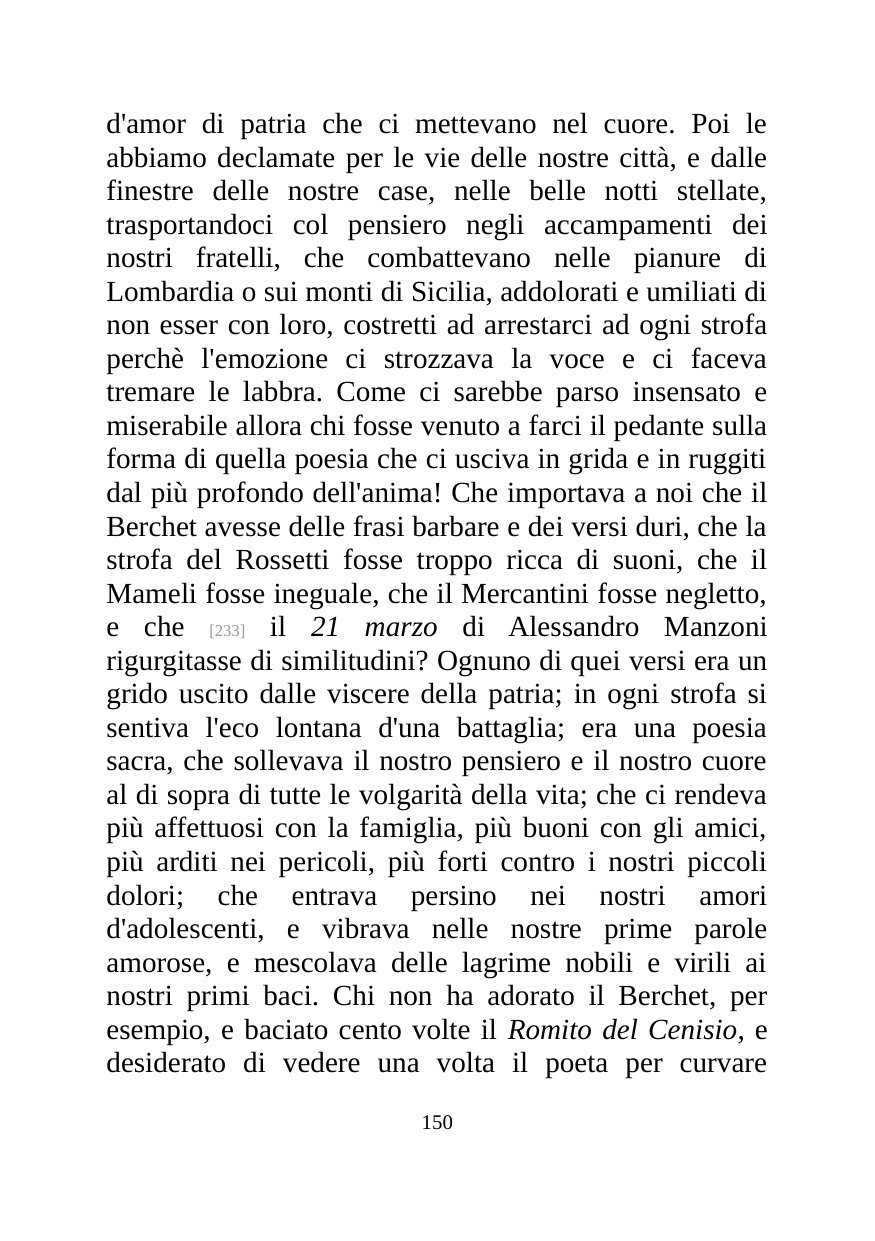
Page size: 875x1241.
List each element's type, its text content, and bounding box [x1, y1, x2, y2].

text d'amor di patria che ci mettevano nel cuore. Poi le abbiamo declamate per le vie delle nostre città, e dalle finestre delle nostre case, nelle belle notti stellate, trasportandoci col pensiero negli accampamenti dei nostri fratelli, che combattevano nelle pianure di Lombardia o sui monti di Sicilia, addolorati e umiliati di non esser con loro, costretti ad arrestarci ad ogni strofa perchè l'emozione ci strozzava la voce e ci faceva tremare le labbra. Come ci sarebbe parso insensato e miserabile allora chi fosse venuto a farci il pedante sulla forma di quella poesia che ci usciva in grida e in ruggiti dal più profondo dell'anima! Che importava a noi che il Berchet avesse delle frasi barbare e dei versi duri, che la strofa del Rossetti fosse troppo ricca di suoni, che il Mameli fosse ineguale, che il Mercantini fosse negletto, e che [233] il 21 marzo di Alessandro Manzoni rigurgitasse di similitudini? Ognuno di quei versi era un grido uscito dalle viscere della patria; in ogni strofa si sentiva l'eco lontana d'una battaglia; era una poesia sacra, che sollevava il nostro pensiero e il nostro cuore al di sopra di tutte le volgarità della vita; che ci rendeva più affettuosi con la famiglia, più buoni con gli amici, più arditi nei pericoli, più forti contro i nostri piccoli dolori; che entrava persino nei nostri amori d'adolescenti, e vibrava nelle nostre prime parole amorose, e mescolava delle lagrime nobili e virili ai nostri primi baci. Chi non ha adorato il Berchet, per esempio, e baciato cento volte il Romito del Cenisio, e desiderato di vedere una volta il poeta per curvare [106, 106, 768, 1079]
